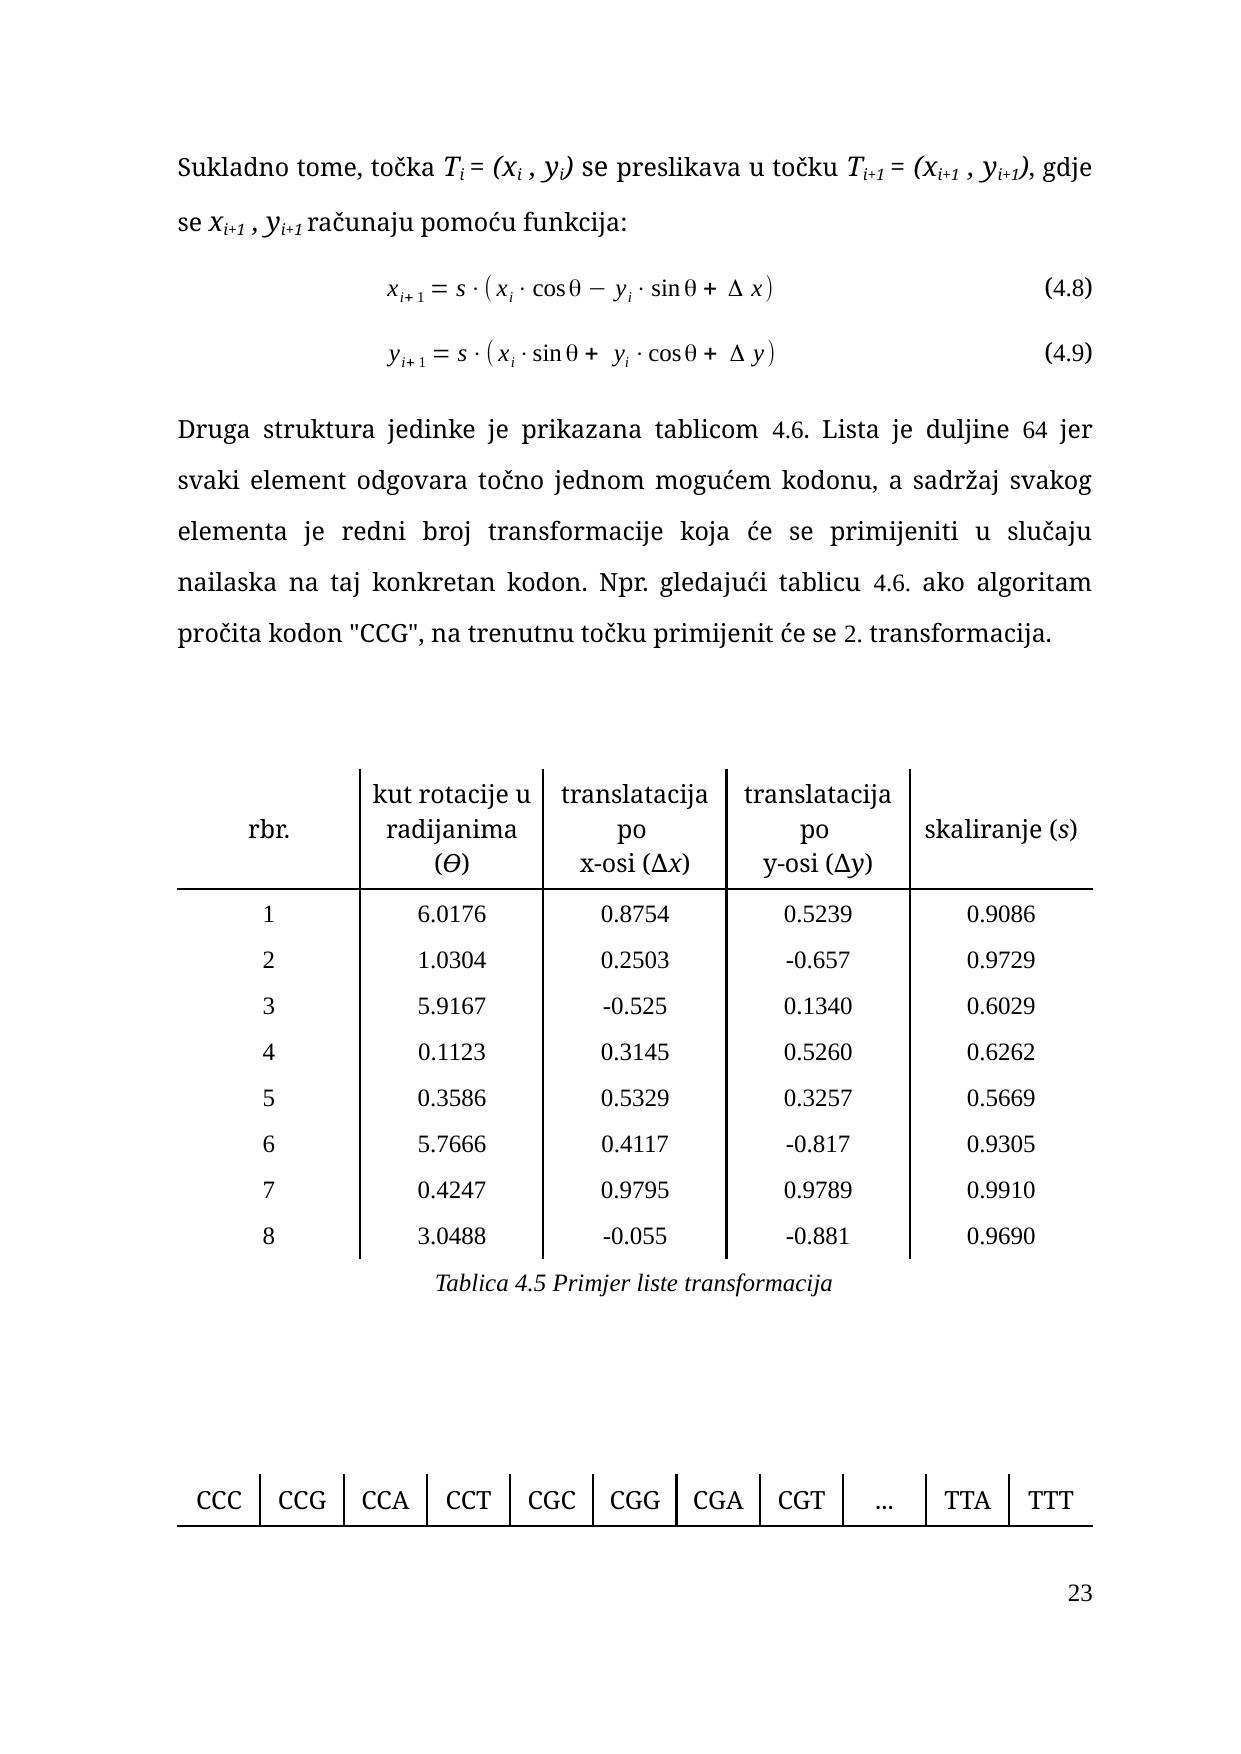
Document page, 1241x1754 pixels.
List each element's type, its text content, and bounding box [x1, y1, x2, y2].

table_cell 0.9690 [911, 1213, 1093, 1258]
table_cell 0.9910 [911, 1166, 1093, 1212]
table_cell 0.5239 [728, 890, 909, 936]
table_cell 0.1123 [361, 1028, 542, 1074]
table_cell -0.881 [728, 1213, 909, 1258]
table_cell 7 [177, 1166, 359, 1212]
table_cell 0.5260 [728, 1028, 909, 1074]
text (4.9) [177, 335, 1093, 371]
table_cell -0.817 [728, 1120, 909, 1166]
text (4.8) [177, 270, 1093, 306]
text Druga struktura jedinke je prikazana tablicom 4.6. Lista je duljine 64 jer svaki element odgovara točno jednom mogućem kodonu, a sadržaj svakog elementa je redni broj transformacije koja će se primijeniti u slučaju nailaska na taj konkretan kodon. Npr. gledajući tablicu 4.6. ako algoritam pročita kodon "CCG", na trenutnu točku primijenit će se 2. transformacija. [177, 411, 1093, 649]
table_cell 0.5329 [544, 1074, 725, 1120]
table_header translatacija po x-osi (∆x) [544, 769, 725, 888]
table_cell -0.525 [544, 982, 725, 1028]
table_cell -0.657 [728, 936, 909, 982]
table_cell 5.9167 [361, 982, 542, 1028]
table_cell 5.7666 [361, 1120, 542, 1166]
table_cell 2 [177, 936, 359, 982]
table_header CGG [594, 1474, 675, 1525]
table_header CCG [261, 1474, 343, 1525]
table_header CCT [428, 1474, 509, 1525]
table_cell 8 [177, 1213, 359, 1258]
table_header ... [844, 1474, 925, 1525]
table_cell 1 [177, 890, 359, 936]
table_cell 0.9729 [911, 936, 1093, 982]
text Tablica 4.5 Primjer liste transformacija [177, 1268, 1093, 1297]
table_header CGT [761, 1474, 842, 1525]
table_cell 0.9789 [728, 1166, 909, 1212]
table_cell 0.9086 [911, 890, 1093, 936]
table_header CGA [678, 1474, 759, 1525]
table_cell 6 [177, 1120, 359, 1166]
table_cell 0.6029 [911, 982, 1093, 1028]
table_cell 0.3257 [728, 1074, 909, 1120]
table_cell 0.3145 [544, 1028, 725, 1074]
table_cell 0.8754 [544, 890, 725, 936]
table_cell 5 [177, 1074, 359, 1120]
table_cell 4 [177, 1028, 359, 1074]
table_header CGC [511, 1474, 592, 1525]
table_header TTA [927, 1474, 1008, 1525]
table_cell 0.1340 [728, 982, 909, 1028]
table_cell 3.0488 [361, 1213, 542, 1258]
table_cell 0.2503 [544, 936, 725, 982]
table_header rbr. [177, 769, 359, 888]
text Sukladno tome, točka Ti = (xi , yi) se preslikava u točku Ti+1 = (xi+1 , yi+1), gdje se xi+1 , yi+1 računaju pomoću funkcija: [177, 148, 1093, 240]
table_header CCA [345, 1474, 426, 1525]
table_cell 6.0176 [361, 890, 542, 936]
table_cell 0.6262 [911, 1028, 1093, 1074]
table_cell 0.9305 [911, 1120, 1093, 1166]
table_cell 3 [177, 982, 359, 1028]
table_cell 1.0304 [361, 936, 542, 982]
table_header kut rotacije u radijanima (ϴ) [361, 769, 542, 888]
table_header skaliranje (s) [911, 769, 1093, 888]
table_cell 0.4247 [361, 1166, 542, 1212]
table_header translatacija po y-osi (∆y) [728, 769, 909, 888]
table_header CCC [177, 1474, 259, 1525]
table_cell 0.9795 [544, 1166, 725, 1212]
table_cell 0.5669 [911, 1074, 1093, 1120]
table_cell -0.055 [544, 1213, 725, 1258]
table_header TTT [1010, 1474, 1093, 1525]
table_cell 0.3586 [361, 1074, 542, 1120]
table_cell 0.4117 [544, 1120, 725, 1166]
